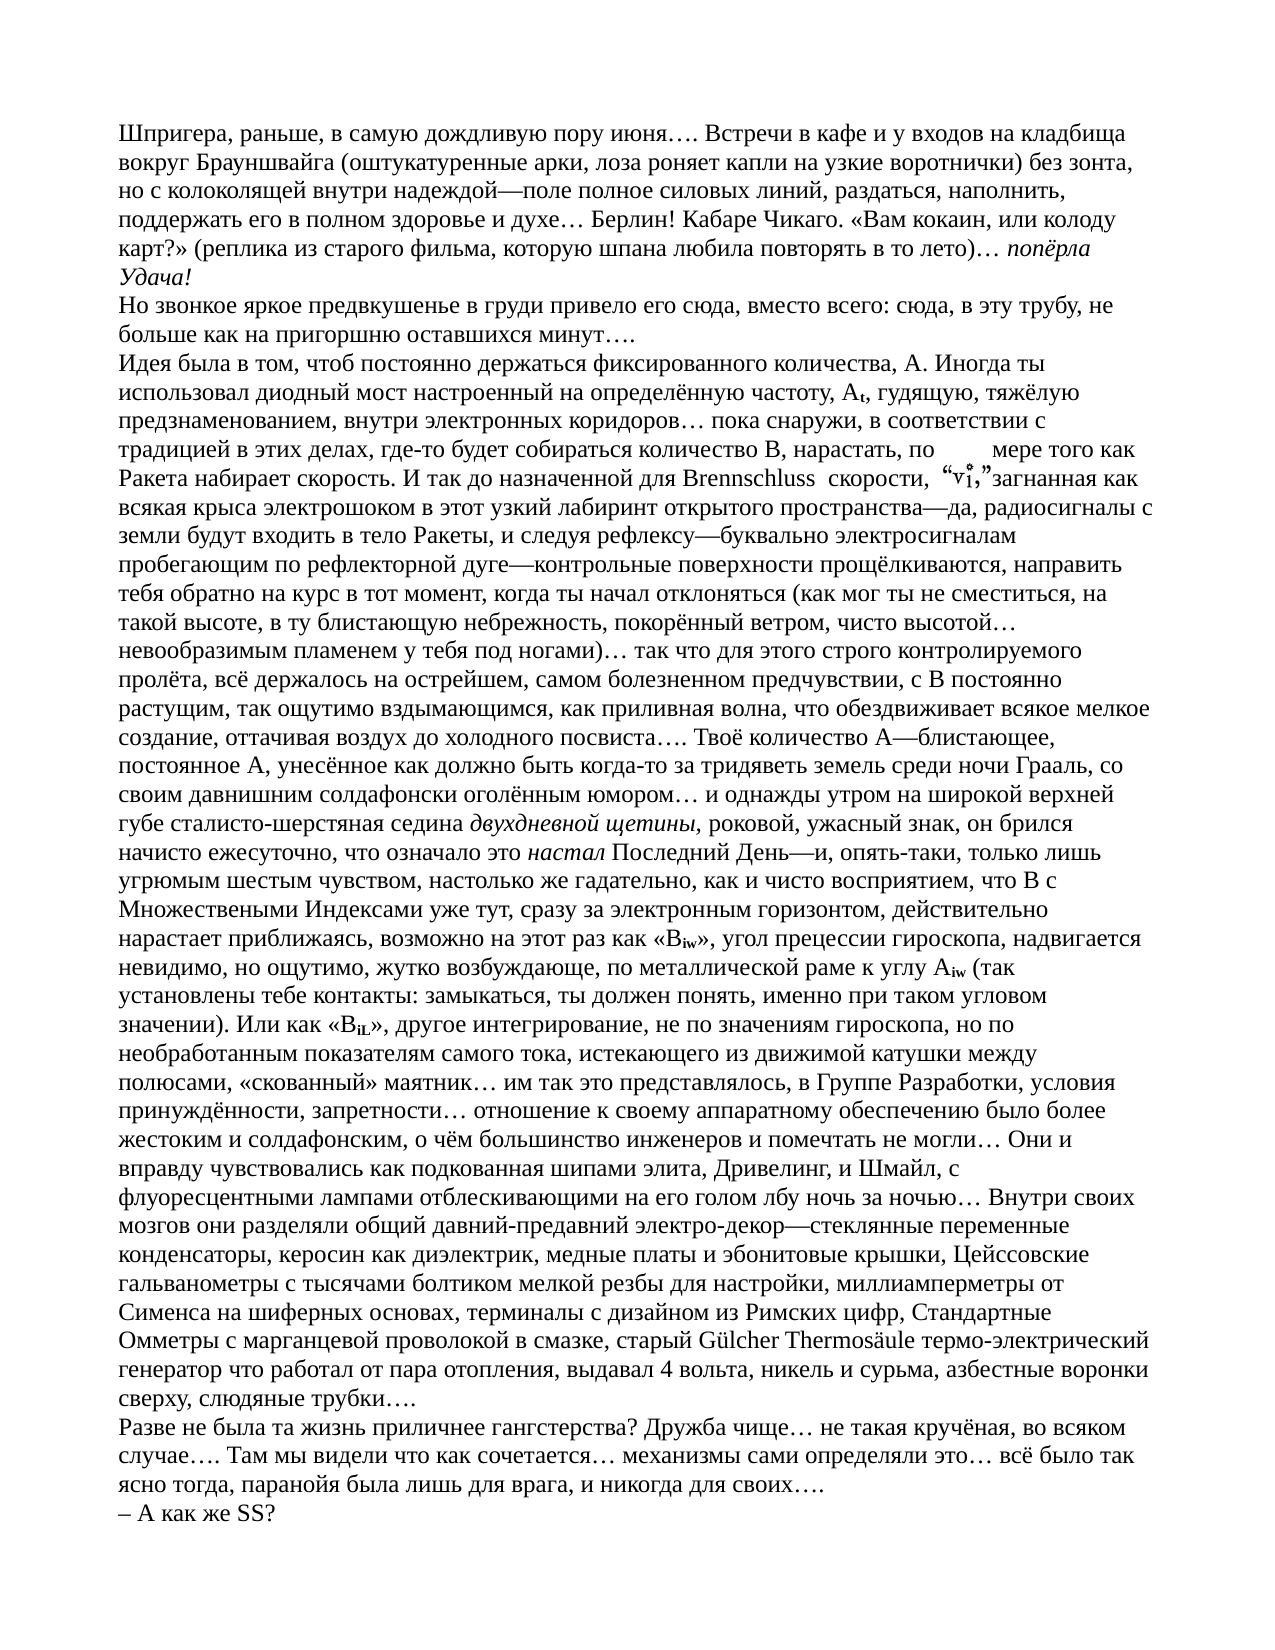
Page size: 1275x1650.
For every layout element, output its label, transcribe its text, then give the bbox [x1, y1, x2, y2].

text – А как же SS? [118, 1498, 1157, 1527]
text Шпригера, раньше, в самую дождливую пору июня…. Встречи в кафе и у входов на кладбища вокруг Брауншвайга (оштукатуренные арки, лоза роняет капли на узкие воротнички) без зонта, но с колоколящей внутри надеждой—поле полное силовых линий, раздаться, наполнить, поддержать его в полном здоровье и духе… Берлин! Кабаре Чикаго. «Вам кокаин, или колоду карт?» (реплика из старого фильма, которую шпана любила повторять в то лето)… попёрла Удача! [118, 118, 1157, 291]
text Но звонкое яркое предвкушенье в груди привело его сюда, вместо всего: сюда, в эту трубу, не больше как на пригоршню оставшихся минут…. [118, 291, 1157, 348]
text Разве не была та жизнь приличнее гангстерства? Дружба чище… не такая кручёная, во всяком случае…. Там мы видели что как сочетается… механизмы сами определяли это… всё было так ясно тогда, паранойя была лишь для врага, и никогда для своих…. [118, 1412, 1157, 1498]
picture [941, 462, 992, 489]
text Идея была в том, чтоб постоянно держаться фиксированного количества, А. Иногда ты использовал диодный мост настроенный на определённую частоту, At, гудящую, тяжёлую предзнаменованием, внутри электронных коридоров… пока снаружи, в соответствии с традицией в этих делах, где-то будет собираться количество В, нарастать, по мере того как Ракета набирает скорость. И так до назначенной для Brennschluss скорости, загнанная как всякая крыса электрошоком в этот узкий лабиринт открытого пространства—да, радиосигналы с земли будут входить в тело Ракеты, и следуя рефлексу—буквально электросигналам пробегающим по рефлекторной дуге—контрольные поверхности прощёлкиваются, направить тебя обратно на курс в тот момент, когда ты начал отклоняться (как мог ты не сместиться, на такой высоте, в ту блистающую небрежность, покорённый ветром, чисто высотой… невообразимым пламенем у тебя под ногами)… так что для этого строго контролируемого пролёта, всё держалось на острейшем, самом болезненном предчувствии, с В постоянно растущим, так ощутимо вздымающимся, как приливная волна, что обездвиживает всякое мелкое создание, оттачивая воздух до холодного посвиста…. Твоё количество А—блистающее, постоянное А, унесённое как должно быть когда-то за тридяветь земель среди ночи Грааль, со своим давнишним солдафонски оголённым юмором… и однажды утром на широкой верхней губе сталисто-шерстяная седина двухдневной щетины, роковой, ужасный знак, он брился начисто ежесуточно, что означало это настал Последний День—и, опять-таки, только лишь угрюмым шестым чувством, настолько же гадательно, как и чисто восприятием, что В с Множествеными Индексами уже тут, сразу за электронным горизонтом, действительно нарастает приближаясь, возможно на этот раз как «Вiw», угол прецессии гироскопа, надвигается невидимо, но ощутимо, жутко возбуждающе, по металлической раме к углу Aiw (так установлены тебе контакты: замыкаться, ты должен понять, именно при таком угловом значении). Или как «ВiL», другое интегрирование, не по значениям гироскопа, но по необработанным показателям самого тока, истекающего из движимой катушки между полюсами, «скованный» маятник… им так это представлялось, в Группе Разработки, условия принуждённости, запретности… отношение к своему аппаратному обеспечению было более жестоким и солдафонским, о чём большинство инженеров и помечтать не могли… Они и вправду чувствовались как подкованная шипами элита, Дривелинг, и Шмайл, с флуоресцентными лампами отблескивающими на его голом лбу ночь за ночью… Внутри своих мозгов они разделяли общий давний-предавний электро-декор—стеклянные переменные конденсаторы, керосин как диэлектрик, медные платы и эбонитовые крышки, Цейссовские гальванометры с тысячами болтиком мелкой резбы для настройки, миллиамперметры от Сименса на шиферных основах, терминалы с дизайном из Римских цифр, Стандартные Омметры с марганцевой проволокой в смазке, старый Gülcher Thermosäule термо-электрический генератор что работал от пара отопления, выдавал 4 вольта, никель и сурьма, азбестные воронки сверху, слюдяные трубки…. [118, 348, 1157, 1412]
